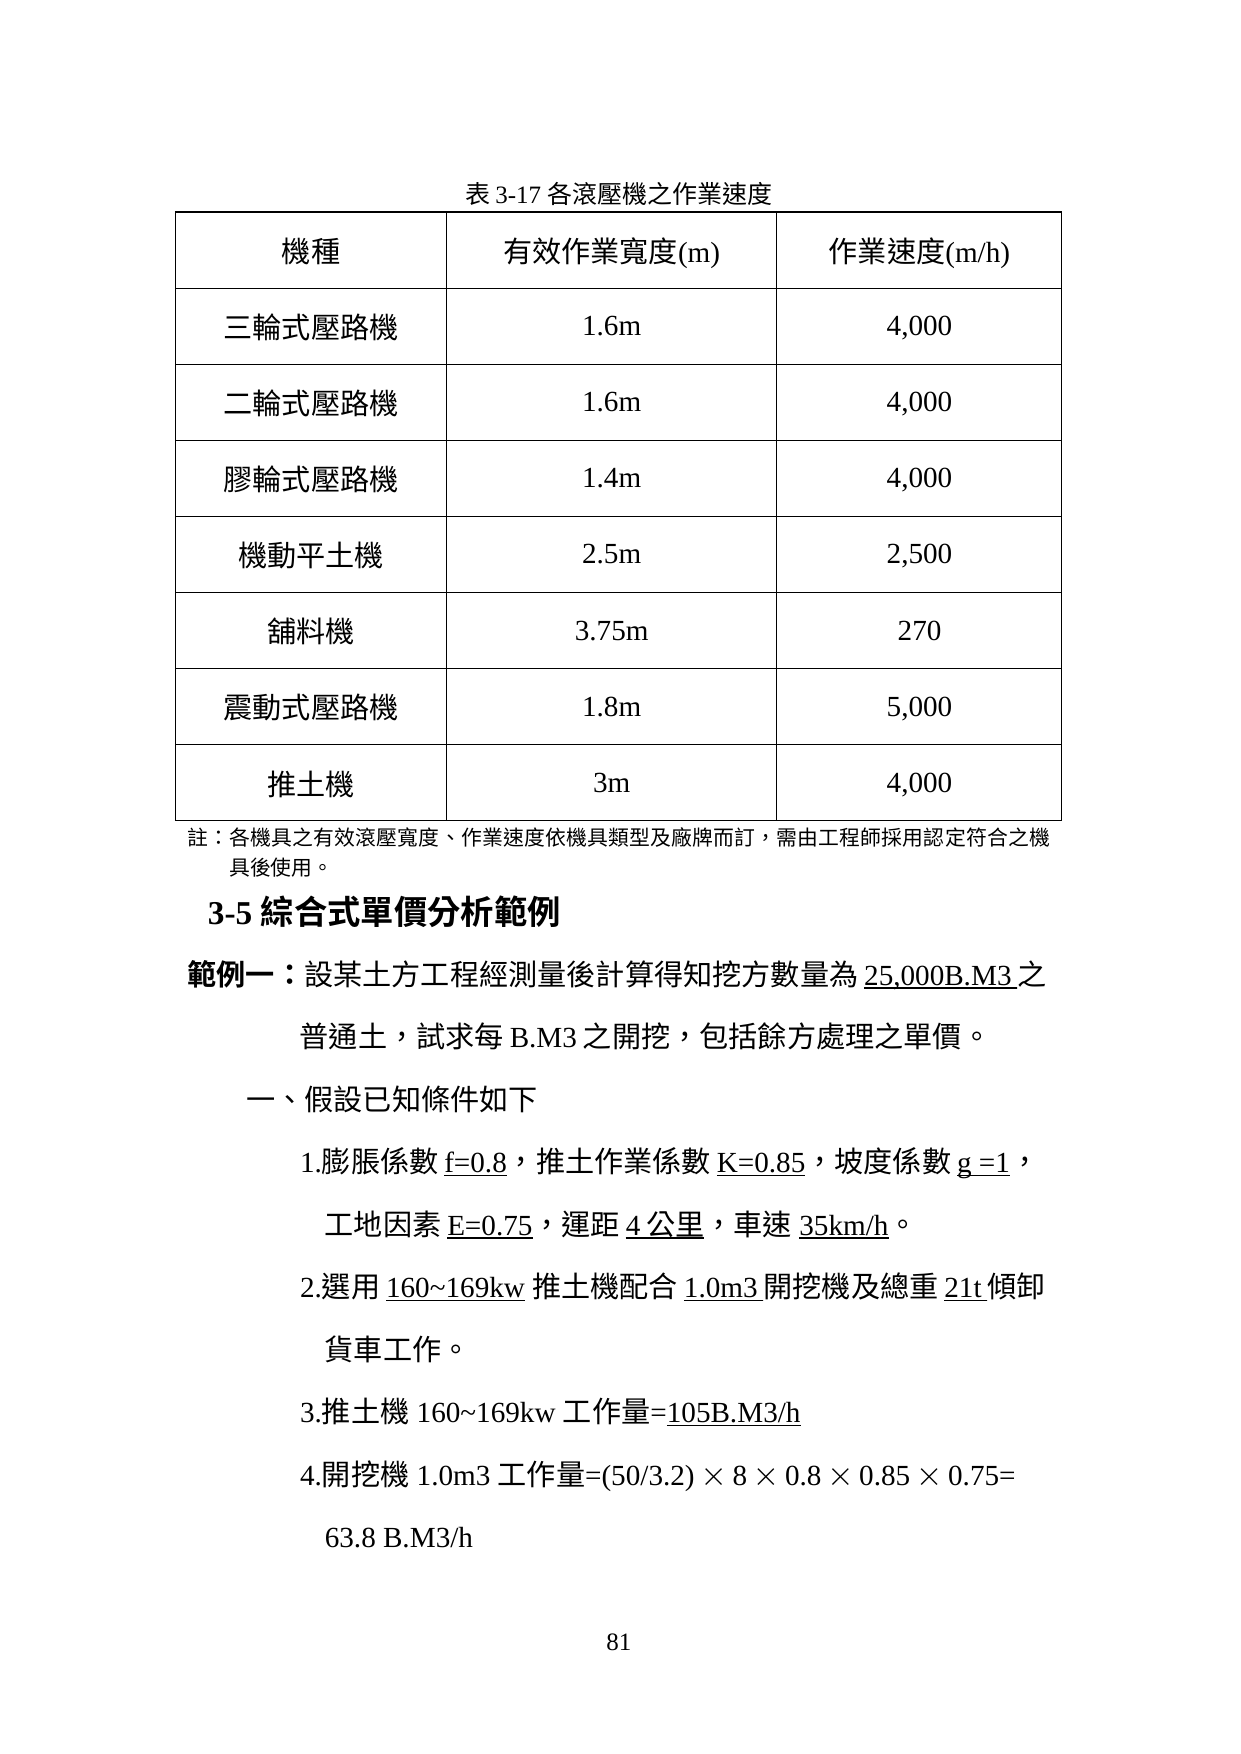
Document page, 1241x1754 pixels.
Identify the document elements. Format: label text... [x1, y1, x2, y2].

table_cell 1.4m [447, 441, 776, 516]
text 4.開挖機 1.0m3 工作量=(50/3.2)  8  0.8  0.85  0.75= 63.8 B.M3/h [300, 1435, 1050, 1560]
table_cell 4,000 [777, 289, 1061, 363]
table_cell 1.6m [447, 365, 776, 439]
text 範例一：設某土方工程經測量後計算得知挖方數量為25,000B.M3之普通土，試求每B.M3之開挖，包括餘方處理之單價。 [187, 935, 1050, 1060]
table_header 機種 [176, 213, 446, 287]
table_cell 三輪式壓路機 [176, 289, 446, 363]
table_cell 震動式壓路機 [176, 669, 446, 744]
table_cell 4,000 [777, 441, 1061, 516]
table_cell 機動平土機 [176, 517, 446, 592]
table_cell 4,000 [777, 745, 1061, 820]
table_cell 4,000 [777, 365, 1061, 439]
table_cell 3.75m [447, 593, 776, 668]
table_header 有效作業寬度(m) [447, 213, 776, 287]
table_cell 1.6m [447, 289, 776, 363]
table_cell 推土機 [176, 745, 446, 820]
table_cell 270 [777, 593, 1061, 668]
table_header 作業速度(m/h) [777, 213, 1061, 287]
text 表3-17 各滾壓機之作業速度 [187, 174, 1050, 211]
table_cell 2.5m [447, 517, 776, 592]
table_cell 2,500 [777, 517, 1061, 592]
table_cell 3m [447, 745, 776, 820]
table_cell 膠輪式壓路機 [176, 441, 446, 516]
table_cell 舖料機 [176, 593, 446, 668]
subtitle 3-5 綜合式單價分析範例 [208, 881, 1050, 935]
text 3.推土機 160~169kw 工作量=105B.M3/h [300, 1373, 1050, 1435]
text 1.膨脹係數f=0.8，推土作業係數K=0.85，坡度係數g =1，工地因素E=0.75，運距4公里，車速 35km/h。 [300, 1123, 1050, 1248]
text 2.選用160~169kw 推土機配合1.0m3開挖機及總重21t傾卸貨車工作。 [300, 1248, 1050, 1373]
text 一、假設已知條件如下 [246, 1060, 1050, 1123]
table_cell 二輪式壓路機 [176, 365, 446, 439]
table_cell 5,000 [777, 669, 1061, 744]
text 註：各機具之有效滾壓寬度、作業速度依機具類型及廠牌而訂，需由工程師採用認定符合之機具後使用。 [187, 821, 1050, 881]
table_cell 1.8m [447, 669, 776, 744]
